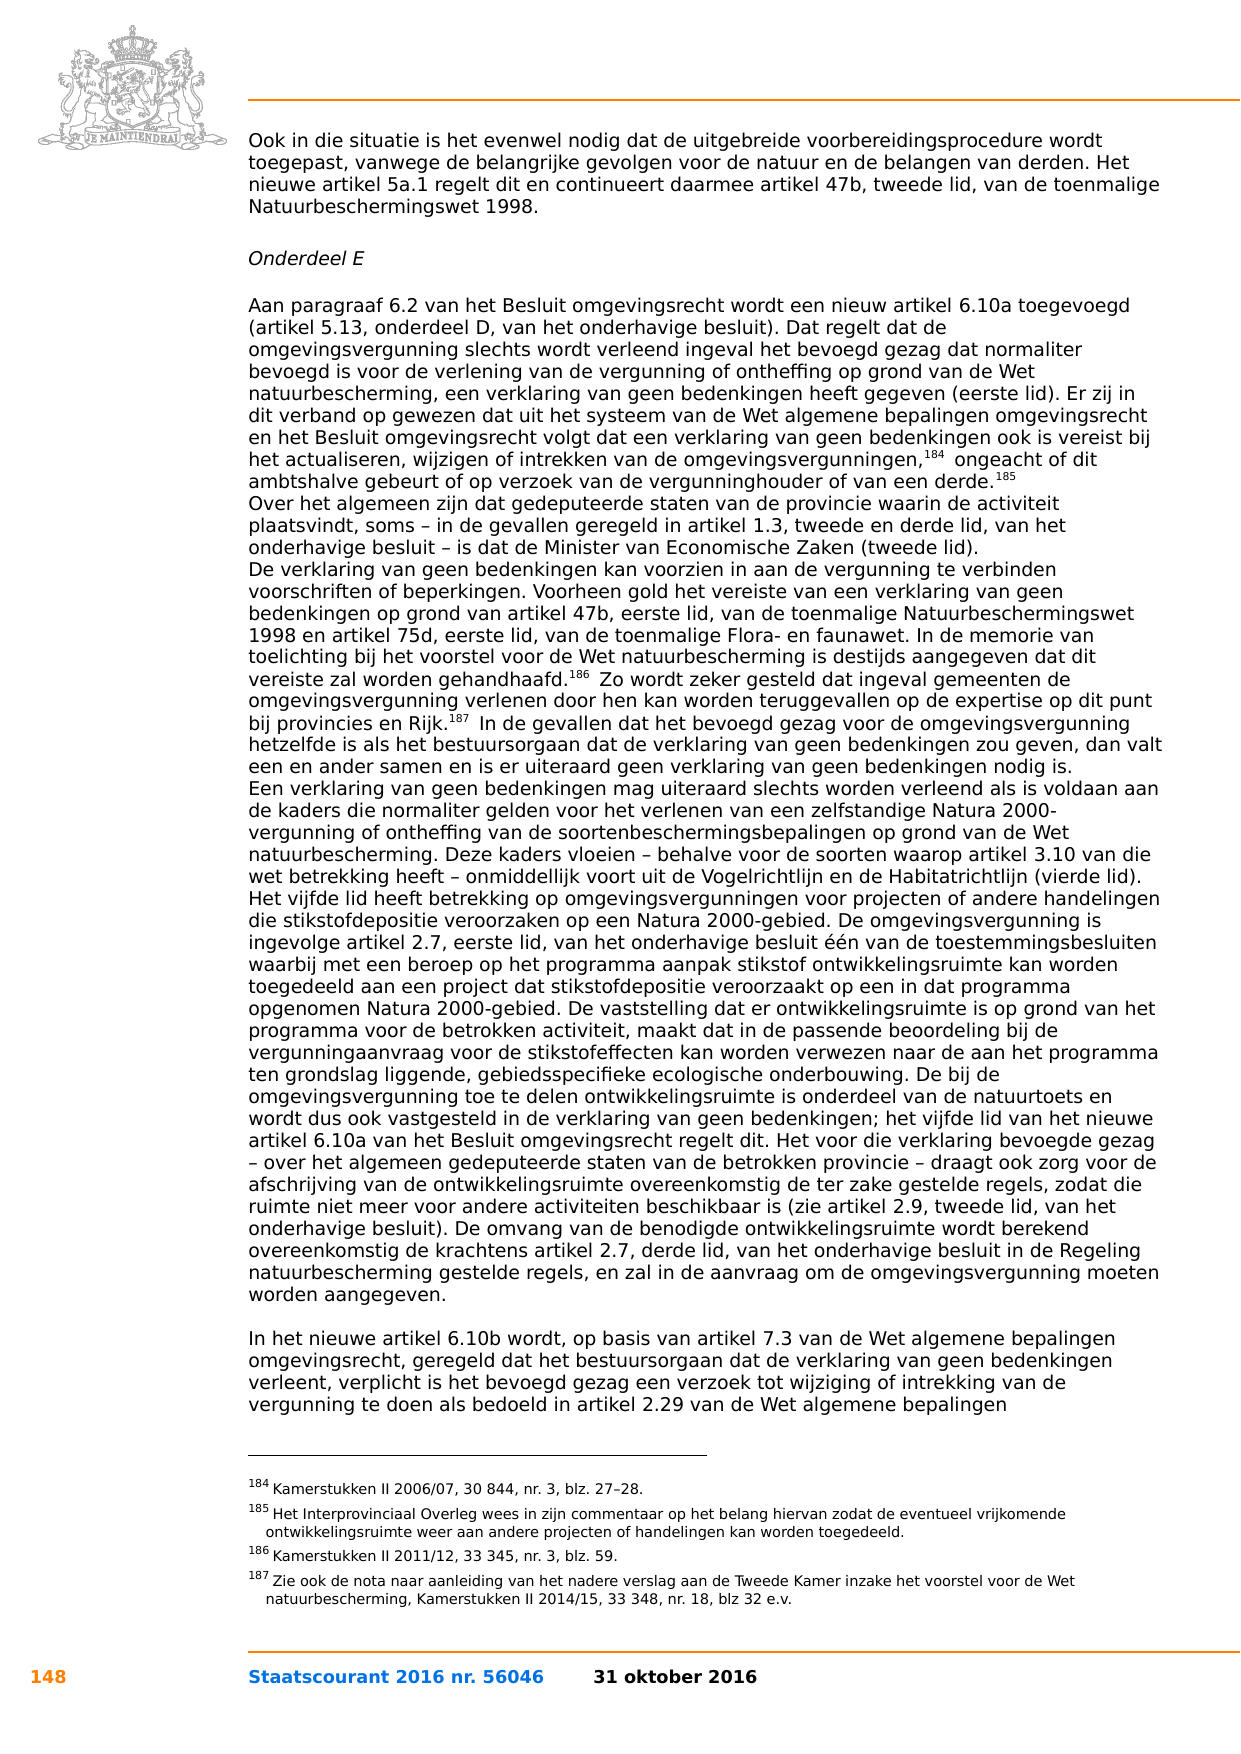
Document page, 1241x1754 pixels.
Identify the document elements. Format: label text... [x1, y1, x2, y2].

text Ook in die situatie is het evenwel nodig dat de uitgebreide voorbereidingsprocedure wordt toegepast, vanwege de belangrijke gevolgen voor de natuur en de belangen van derden. Het nieuwe artikel 5a.1 regelt dit en continueert daarmee artikel 47b, tweede lid, van de toenmalige Natuurbeschermingswet 1998. [248, 130, 1163, 218]
text Kamerstukken II 2006/07, 30 844, nr. 3, blz. 27–28. [248, 1477, 1163, 1499]
text Kamerstukken II 2011/12, 33 345, nr. 3, blz. 59. [248, 1544, 1163, 1566]
text Het vijfde lid heeft betrekking op omgevingsvergunningen voor projecten of andere handelingen die stikstofdepositie veroorzaken op een Natura 2000-gebied. De omgevingsvergunning is ingevolge artikel 2.7, eerste lid, van het onderhavige besluit één van de toestemmingsbesluiten waarbij met een beroep op het programma aanpak stikstof ontwikkelingsruimte kan worden toegedeeld aan een project dat stikstofdepositie veroorzaakt op een in dat programma opgenomen Natura 2000-gebied. De vaststelling dat er ontwikkelingsruimte is op grond van het programma voor de betrokken activiteit, maakt dat in de passende beoordeling bij de vergunningaanvraag voor de stikstofeffecten kan worden verwezen naar de aan het programma ten grondslag liggende, gebiedsspecifieke ecologische onderbouwing. De bij de omgevingsvergunning toe te delen ontwikkelingsruimte is onderdeel van de natuurtoets en wordt dus ook vastgesteld in de verklaring van geen bedenkingen; het vijfde lid van het nieuwe artikel 6.10a van het Besluit omgevingsrecht regelt dit. Het voor die verklaring bevoegde gezag – over het algemeen gedeputeerde staten van de betrokken provincie – draagt ook zorg voor de afschrijving van de ontwikkelingsruimte overeenkomstig de ter zake gestelde regels, zodat die ruimte niet meer voor andere activiteiten beschikbaar is (zie artikel 2.9, tweede lid, van het onderhavige besluit). De omvang van de benodigde ontwikkelingsruimte wordt berekend overeenkomstig de krachtens artikel 2.7, derde lid, van het onderhavige besluit in de Regeling natuurbescherming gestelde regels, en zal in de aanvraag om de omgevingsvergunning moeten worden aangegeven. [248, 888, 1163, 1306]
text Zie ook de nota naar aanleiding van het nadere verslag aan de Tweede Kamer inzake het voorstel voor de Wet natuurbescherming, Kamerstukken II 2014/15, 33 348, nr. 18, blz 32 e.v. [248, 1569, 1163, 1608]
subtitle Onderdeel E [248, 248, 1163, 270]
text Het Interprovinciaal Overleg wees in zijn commentaar op het belang hiervan zodat de eventueel vrijkomende ontwikkelingsruimte weer aan andere projecten of handelingen kan worden toegedeeld. [248, 1502, 1163, 1541]
text Over het algemeen zijn dat gedeputeerde staten van de provincie waarin de activiteit plaatsvindt, soms – in de gevallen geregeld in artikel 1.3, tweede en derde lid, van het onderhavige besluit – is dat de Minister van Economische Zaken (tweede lid). [248, 493, 1163, 558]
picture [38, 25, 227, 150]
text Aan paragraaf 6.2 van het Besluit omgevingsrecht wordt een nieuw artikel 6.10a toegevoegd (artikel 5.13, onderdeel D, van het onderhavige besluit). Dat regelt dat de omgevingsvergunning slechts wordt verleend ingeval het bevoegd gezag dat normaliter bevoegd is voor de verlening van de vergunning of ontheffing op grond van de Wet natuurbescherming, een verklaring van geen bedenkingen heeft gegeven (eerste lid). Er zij in dit verband op gewezen dat uit het systeem van de Wet algemene bepalingen omgevingsrecht en het Besluit omgevingsrecht volgt dat een verklaring van geen bedenkingen ook is vereist bij het actualiseren, wijzigen of intrekken van de omgevingsvergunningen, ongeacht of dit ambtshalve gebeurt of op verzoek van de vergunninghouder of van een derde. [248, 295, 1163, 493]
text De verklaring van geen bedenkingen kan voorzien in aan de vergunning te verbinden voorschriften of beperkingen. Voorheen gold het vereiste van een verklaring van geen bedenkingen op grond van artikel 47b, eerste lid, van de toenmalige Natuurbeschermingswet 1998 en artikel 75d, eerste lid, van de toenmalige Flora- en faunawet. In de memorie van toelichting bij het voorstel voor de Wet natuurbescherming is destijds aangegeven dat dit vereiste zal worden gehandhaafd. Zo wordt zeker gesteld dat ingeval gemeenten de omgevingsvergunning verlenen door hen kan worden teruggevallen op de expertise op dit punt bij provincies en Rijk. In de gevallen dat het bevoegd gezag voor de omgevingsvergunning hetzelfde is als het bestuursorgaan dat de verklaring van geen bedenkingen zou geven, dan valt een en ander samen en is er uiteraard geen verklaring van geen bedenkingen nodig is. [248, 558, 1163, 778]
text Een verklaring van geen bedenkingen mag uiteraard slechts worden verleend als is voldaan aan de kaders die normaliter gelden voor het verlenen van een zelfstandige Natura 2000-vergunning of ontheffing van de soortenbeschermingsbepalingen op grond van de Wet natuurbescherming. Deze kaders vloeien – behalve voor de soorten waarop artikel 3.10 van die wet betrekking heeft – onmiddellijk voort uit de Vogelrichtlijn en de Habitatrichtlijn (vierde lid). [248, 778, 1163, 888]
text In het nieuwe artikel 6.10b wordt, op basis van artikel 7.3 van de Wet algemene bepalingen omgevingsrecht, geregeld dat het bestuursorgaan dat de verklaring van geen bedenkingen verleent, verplicht is het bevoegd gezag een verzoek tot wijziging of intrekking van de vergunning te doen als bedoeld in artikel 2.29 van de Wet algemene bepalingen [248, 1328, 1163, 1416]
